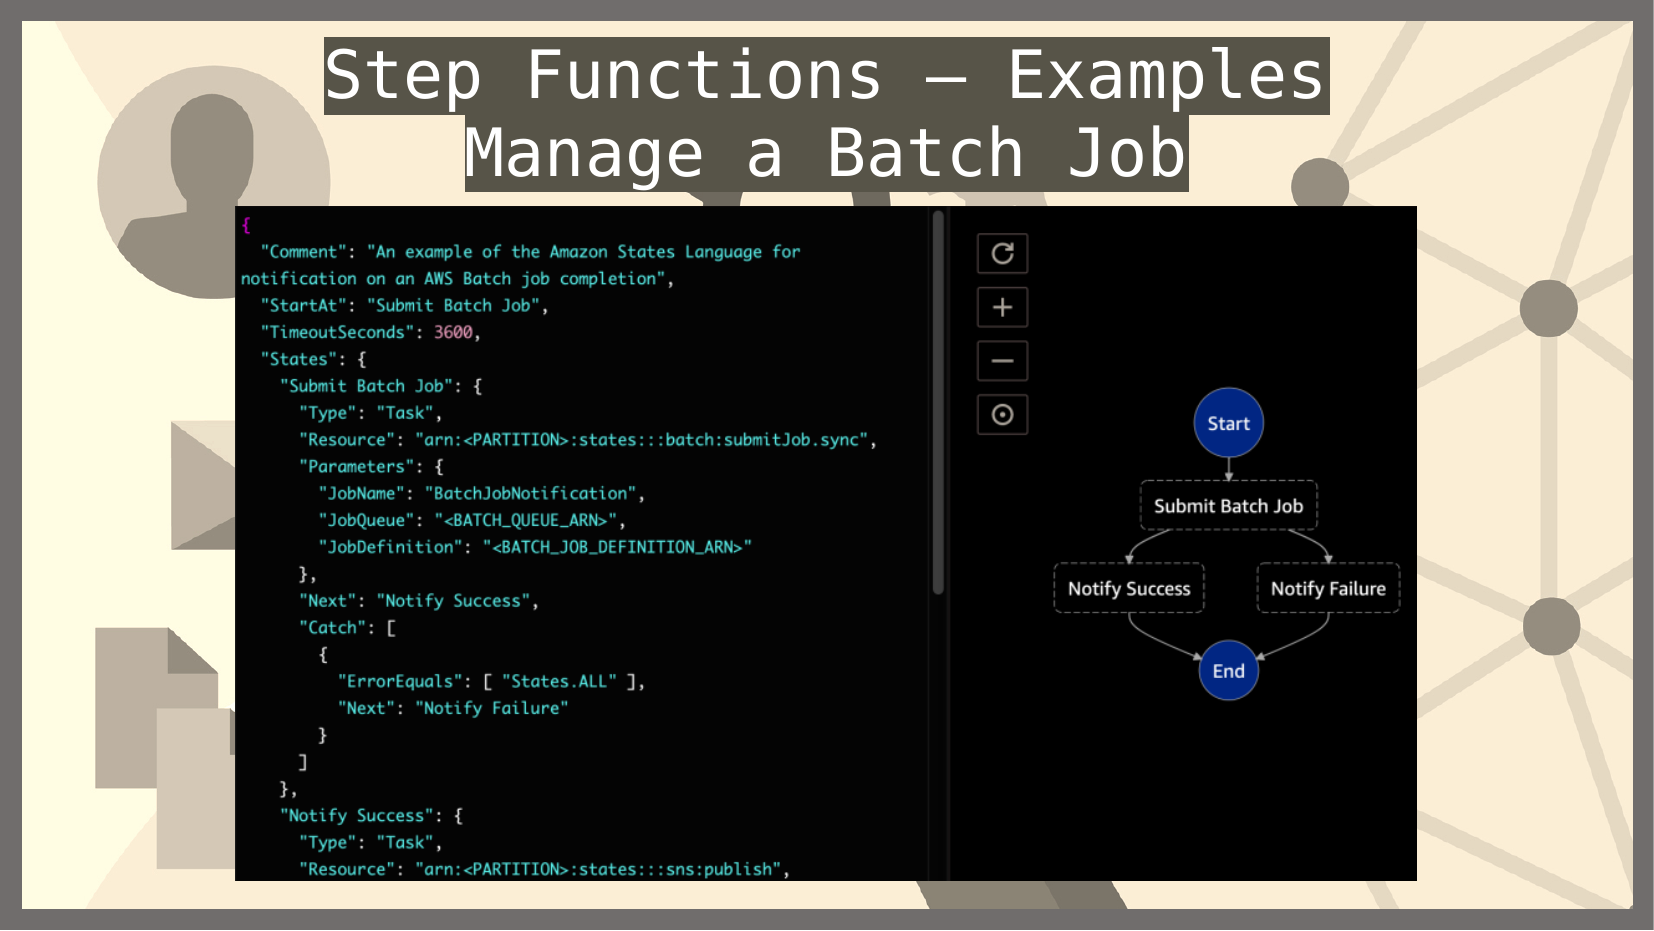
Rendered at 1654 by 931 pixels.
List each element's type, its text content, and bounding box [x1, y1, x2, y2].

title Step Functions – Examples Manage a Batch Job [82, 36, 1571, 193]
picture [0, 0, 1654, 930]
